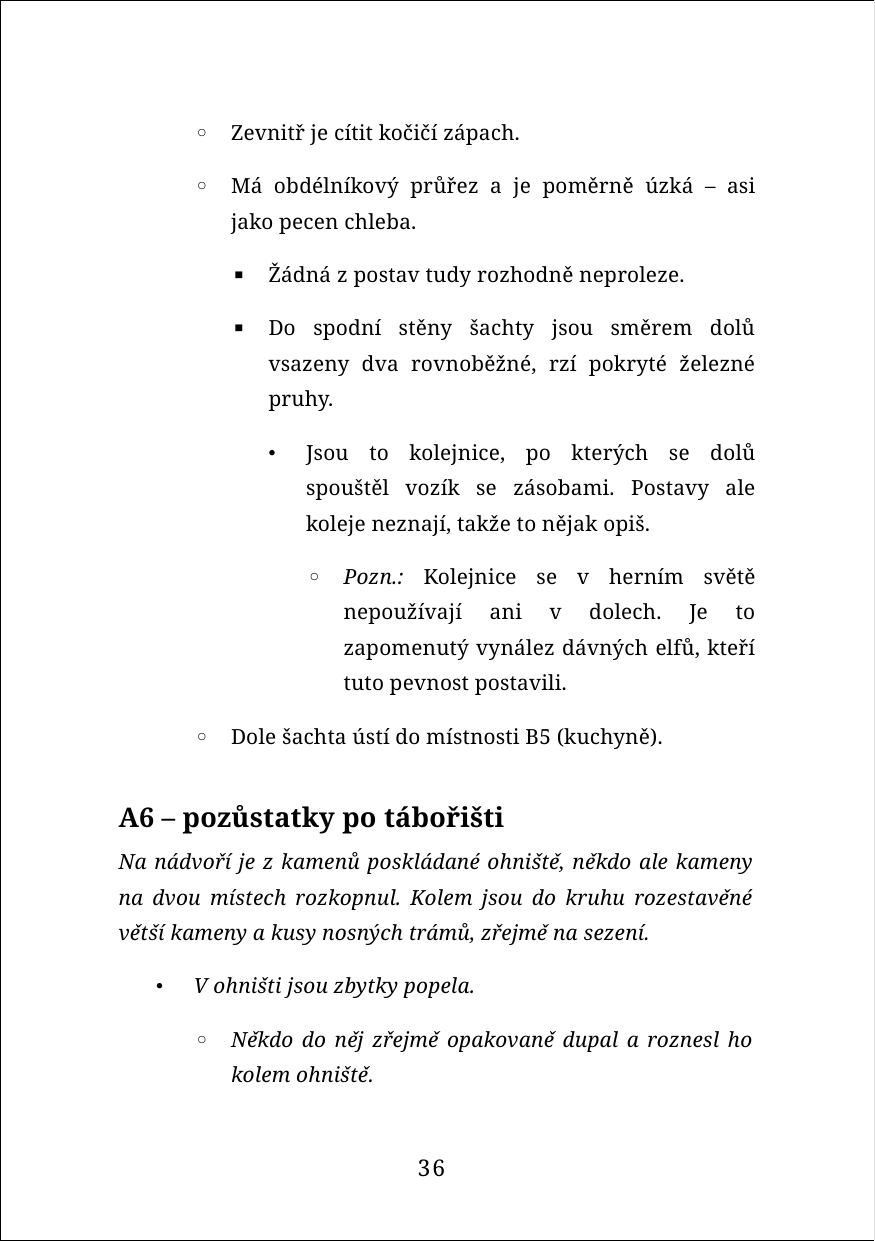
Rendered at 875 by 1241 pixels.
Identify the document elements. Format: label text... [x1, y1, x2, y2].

list Do spodní stěny šachty jsou směrem dolů vsazeny dva rovnoběžné, rzí pokryté železné pruhy. [231, 313, 756, 413]
list Má obdélníkový průřez a je poměrně úzká – asi jako pecen chleba. [193, 171, 756, 235]
list Někdo do něj zřejmě opakovaně dupal a roznesl ho kolem ohniště. [193, 1025, 756, 1089]
list Zevnitř je cítit kočičí zápach. [193, 118, 756, 147]
list Pozn.: Kolejnice se v herním světě nepoužívají ani v dolech. Je to zapomenutý vynález dávných elfů, kteří tuto pevnost postavili. [306, 562, 756, 697]
list V ohništi jsou zbytky popela. [156, 972, 756, 1000]
list Jsou to kolejnice, po kterých se dolů spouštěl vozík se zásobami. Postavy ale koleje neznají, takže to nějak opiš. [268, 438, 756, 537]
list Dole šachta ústí do místnosti B5 (kuchyně). [193, 722, 756, 750]
text Na nádvoří je z kamenů poskládané ohniště, někdo ale kameny na dvou místech rozkopnul. Kolem jsou do kruhu rozestavěné větší kameny a kusy nosných trámů, zřejmě na sezení. [118, 847, 756, 947]
list Žádná z postav tudy rozhodně neproleze. [231, 260, 756, 289]
subtitle A6 – pozůstatky po tábořišti [118, 799, 756, 836]
